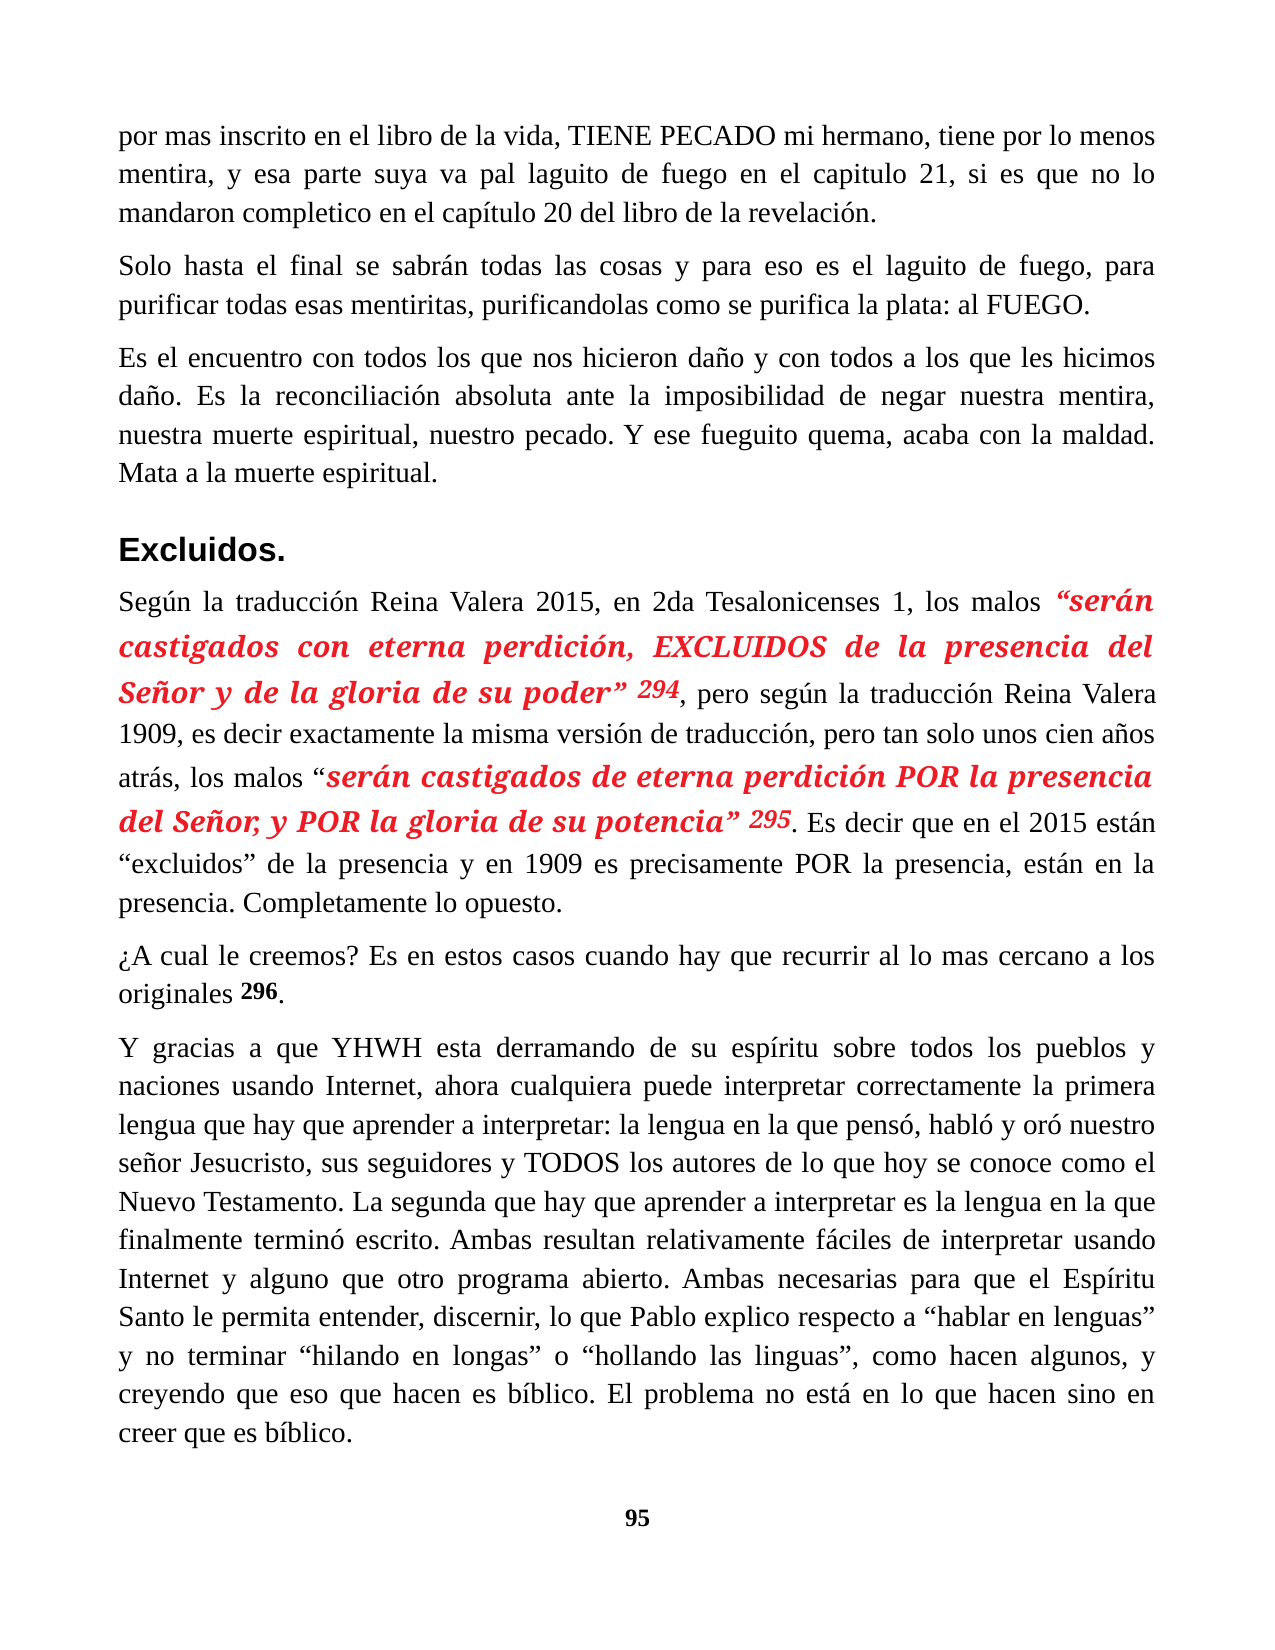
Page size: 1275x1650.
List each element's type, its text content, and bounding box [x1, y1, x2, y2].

text Según la traducción Reina Valera 2015, en 2da Tesalonicenses 1, los malos “serán castigados con eterna perdición, EXCLUIDOS de la presencia del Señor y de la gloria de su poder” , pero según la traducción Reina Valera 1909, es decir exactamente la misma versión de traducción, pero tan solo unos cien años atrás, los malos “serán castigados de eterna perdición POR la presencia del Señor, y POR la gloria de su potencia” . Es decir que en el 2015 están “excluidos” de la presencia y en 1909 es precisamente POR la presencia, están en la presencia. Completamente lo opuesto. [118, 581, 1157, 918]
text Es el encuentro con todos los que nos hicieron daño y con todos a los que les hicimos daño. Es la reconciliación absoluta ante la imposibilidad de negar nuestra mentira, nuestra muerte espiritual, nuestro pecado. Y ese fueguito quema, acaba con la maldad. Mata a la muerte espiritual. [118, 340, 1157, 489]
text Solo hasta el final se sabrán todas las cosas y para eso es el laguito de fuego, para purificar todas esas mentiritas, purificandolas como se purifica la plata: al FUEGO. [118, 248, 1157, 320]
text por mas inscrito en el libro de la vida, TIENE PECADO mi hermano, tiene por lo menos mentira, y esa parte suya va pal laguito de fuego en el capitulo 21, si es que no lo mandaron completico en el capítulo 20 del libro de la revelación. [118, 118, 1157, 229]
text ¿A cual le creemos? Es en estos casos cuando hay que recurrir al lo mas cercano a los originales . [118, 938, 1157, 1010]
text Y gracias a que YHWH esta derramando de su espíritu sobre todos los pueblos y naciones usando Internet, ahora cualquiera puede interpretar correctamente la primera lengua que hay que aprender a interpretar: la lengua en la que pensó, habló y oró nuestro señor Jesucristo, sus seguidores y TODOS los autores de lo que hoy se conoce como el Nuevo Testamento. La segunda que hay que aprender a interpretar es la lengua en la que finalmente terminó escrito. Ambas resultan relativamente fáciles de interpretar usando Internet y alguno que otro programa abierto. Ambas necesarias para que el Espíritu Santo le permita entender, discernir, lo que Pablo explico respecto a “hablar en lenguas” y no terminar “hilando en longas” o “hollando las linguas”, como hacen algunos, y creyendo que eso que hacen es bíblico. El problema no está en lo que hacen sino en creer que es bíblico. [118, 1030, 1157, 1449]
subtitle Excluidos. [118, 529, 1157, 568]
